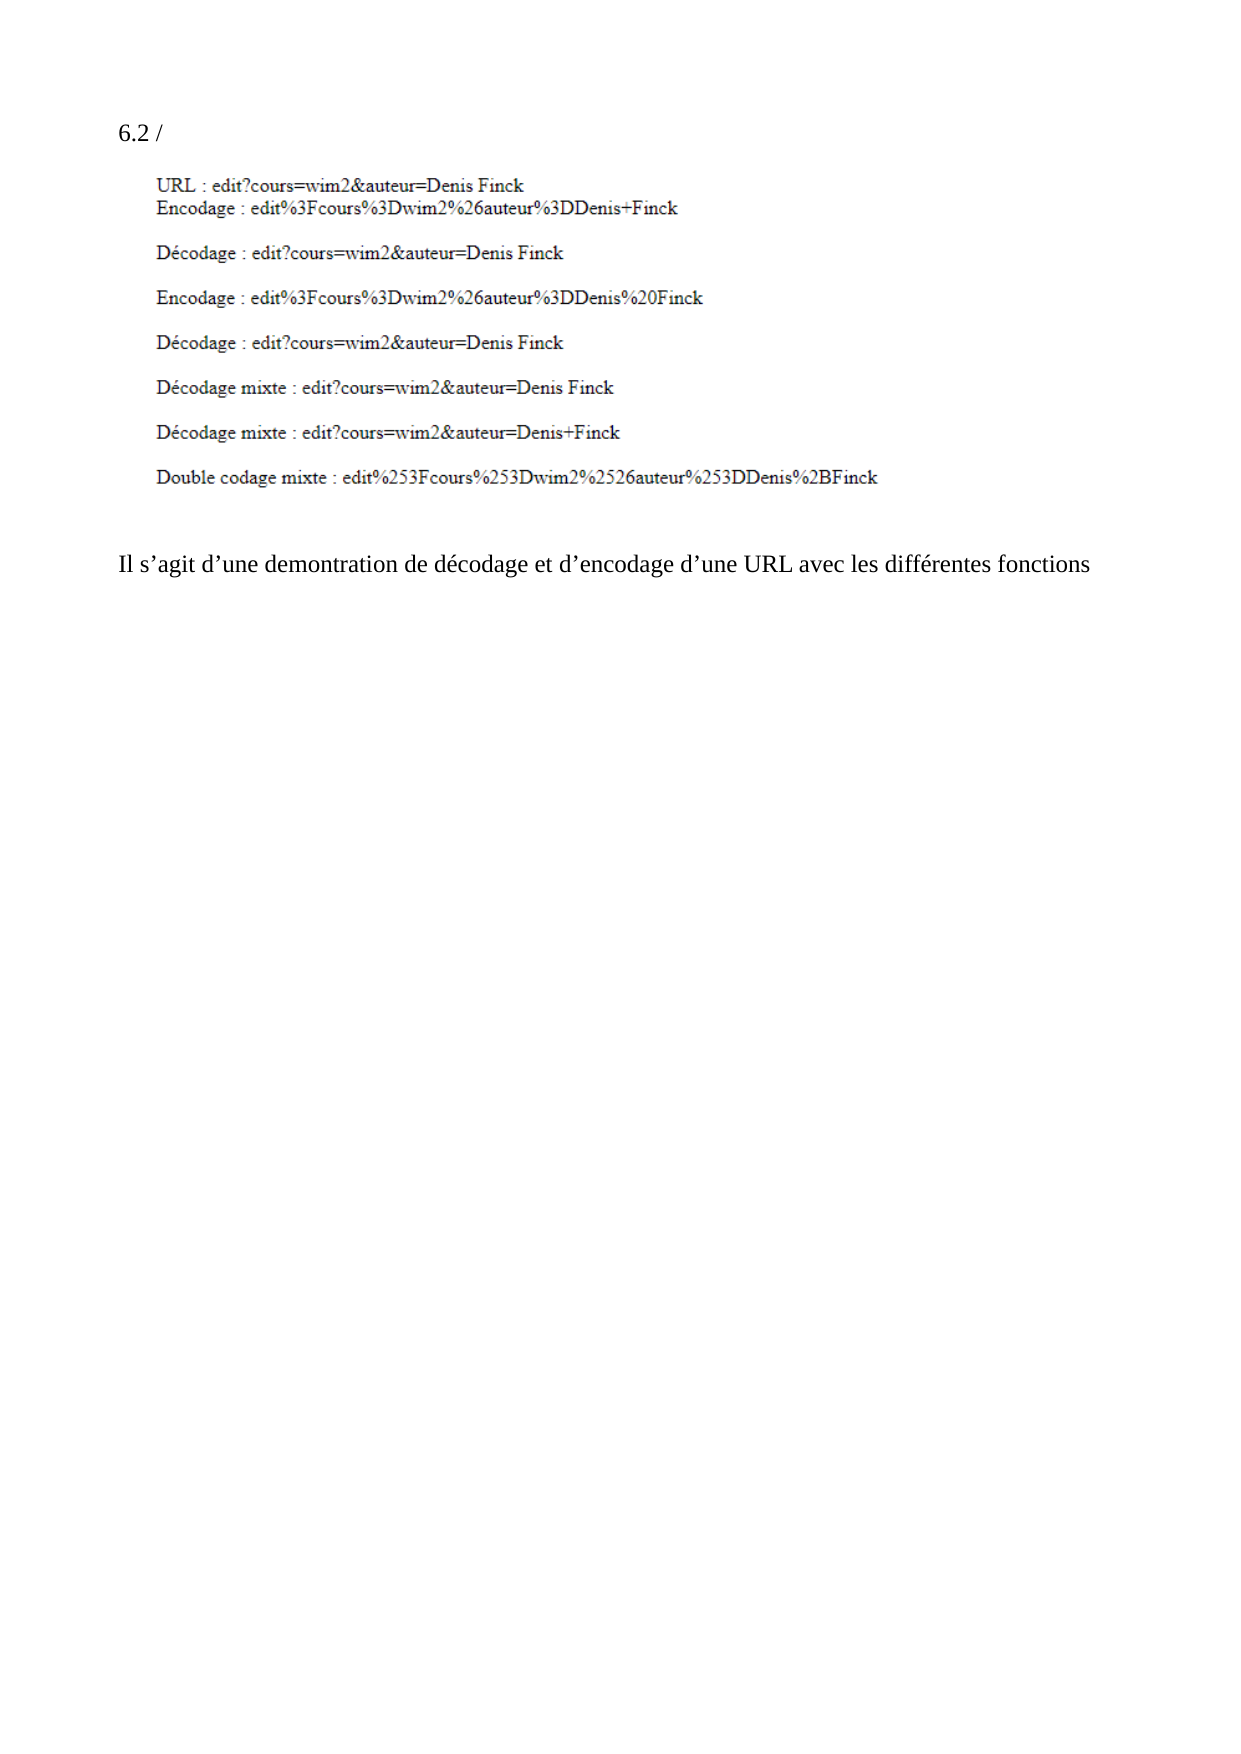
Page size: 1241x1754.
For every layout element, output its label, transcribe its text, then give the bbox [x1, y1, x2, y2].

picture [148, 172, 923, 500]
text Il s’agit d’une demontration de décodage et d’encodage d’une URL avec les différentes fonctions [118, 549, 1122, 578]
text 6.2 / [118, 118, 1122, 147]
